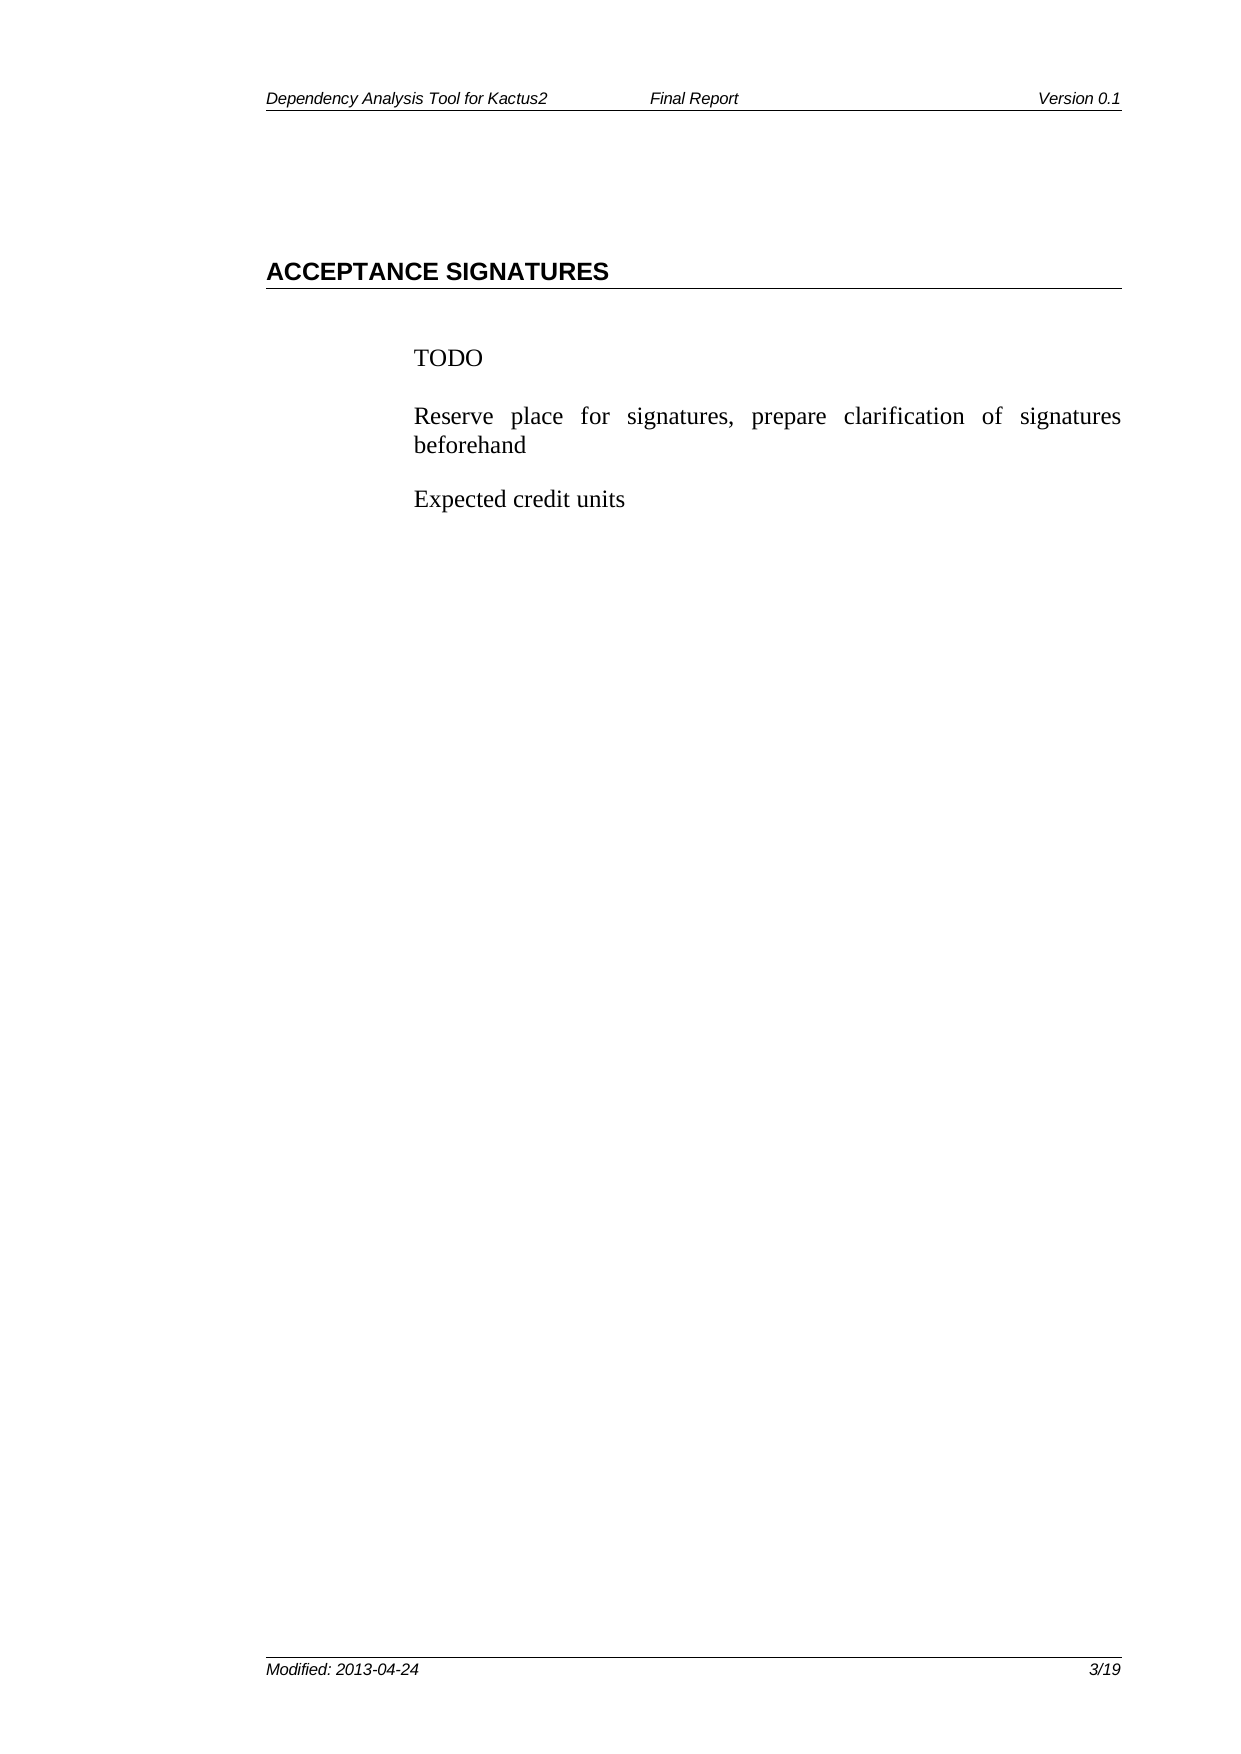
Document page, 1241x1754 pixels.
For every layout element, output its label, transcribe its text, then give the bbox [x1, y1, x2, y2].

text TODO Reserve place for signatures, prepare clarification of signatures beforehand [413, 343, 1122, 459]
list Acceptance signatures [266, 257, 1122, 288]
text Expected credit units [413, 484, 1122, 513]
